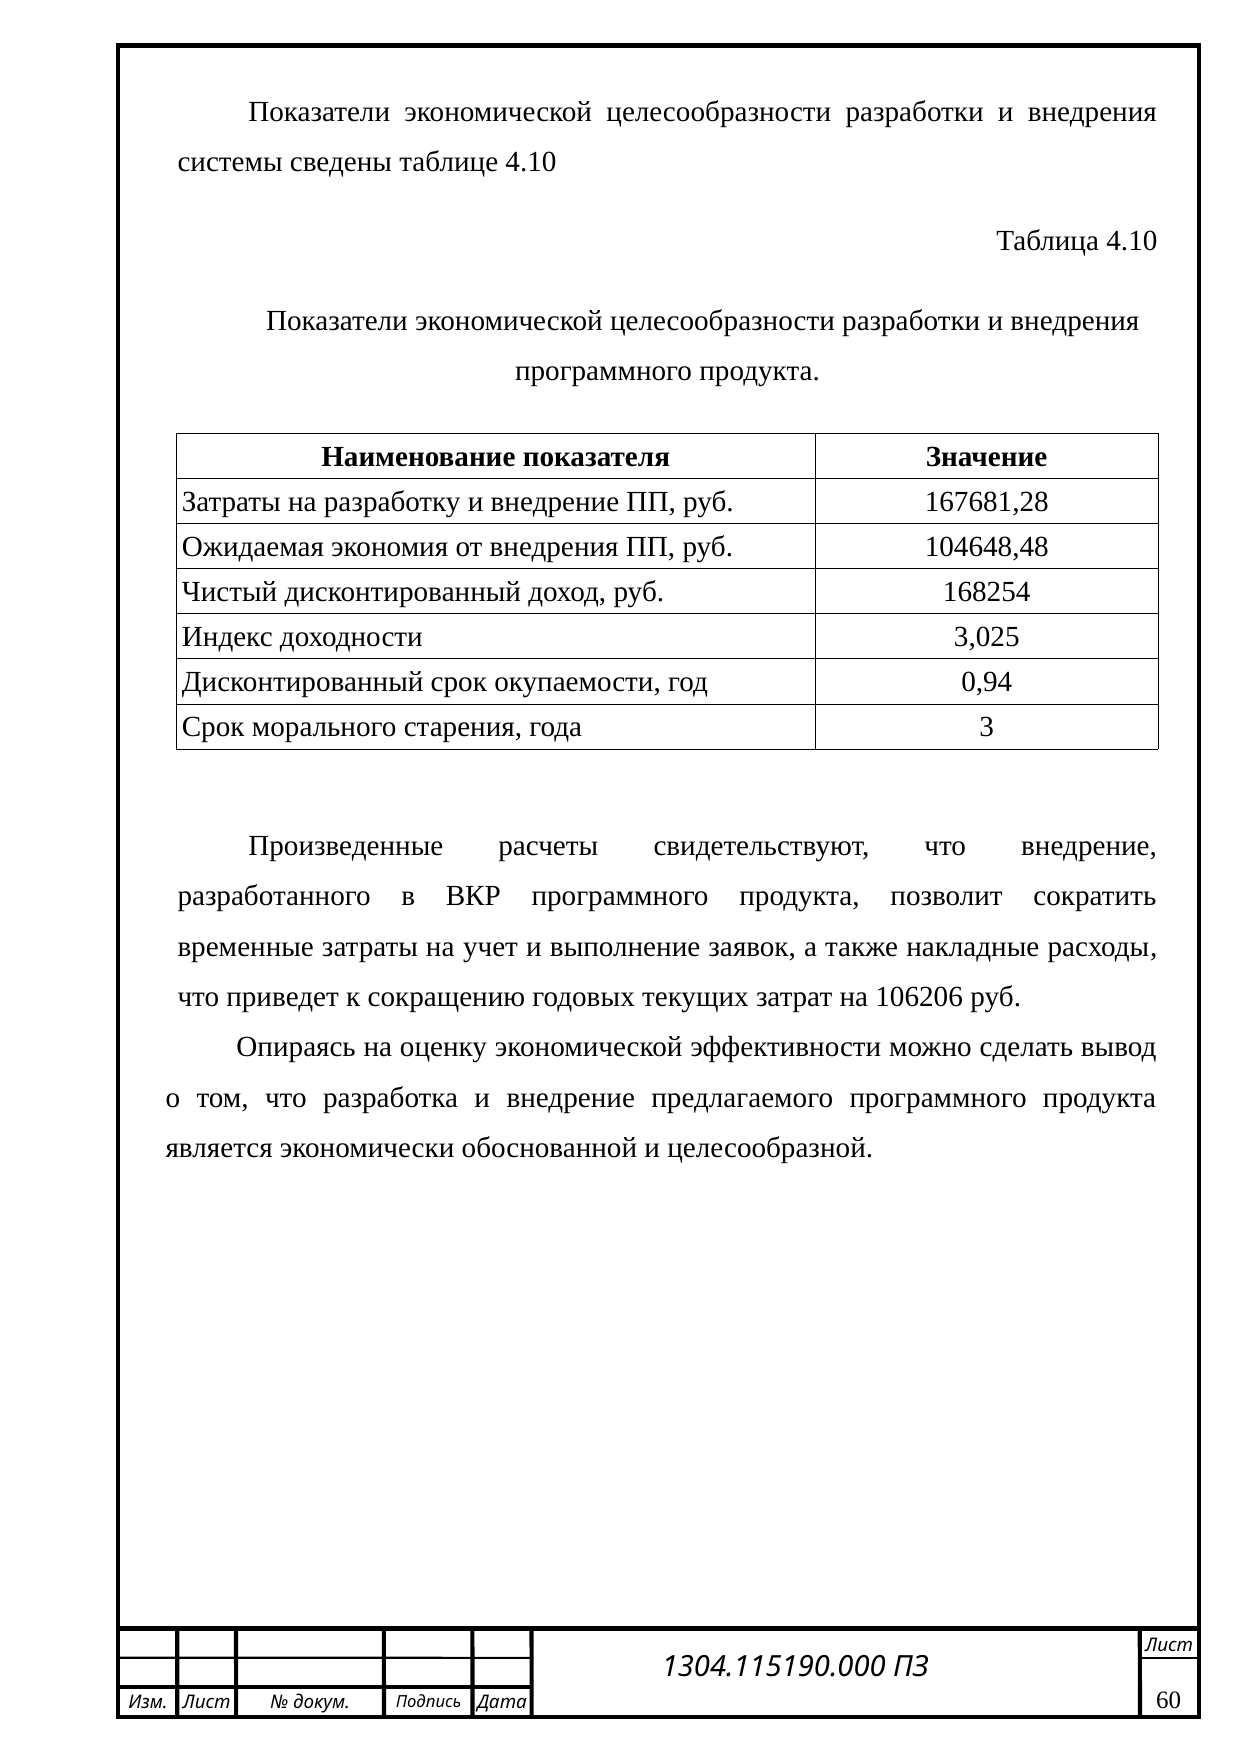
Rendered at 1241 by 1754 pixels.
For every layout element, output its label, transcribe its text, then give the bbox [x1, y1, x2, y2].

table_cell Срок морального старения, года [177, 705, 815, 748]
table_cell 0,94 [816, 659, 1158, 703]
table_cell Затраты на разработку и внедрение ПП, руб. [177, 479, 815, 523]
table_cell 168254 [816, 569, 1158, 613]
table_cell Ожидаемая экономия от внедрения ПП, руб. [177, 524, 815, 568]
table_cell 3 [816, 705, 1158, 748]
text Произведенные расчеты свидетельствуют, что внедрение, разработанного в ВКР программного продукта, позволит сократить временные затраты на учет и выполнение заявок, а также накладные расходы, что приведет к сокращению годовых текущих затрат на 106206 руб. [177, 828, 1157, 1013]
table_cell Дисконтированный срок окупаемости, год [177, 659, 815, 703]
table_cell Чистый дисконтированный доход, руб. [177, 569, 815, 613]
table_cell Индекс доходности [177, 614, 815, 658]
table_cell 3,025 [816, 614, 1158, 658]
text Показатели экономической целесообразности разработки и внедрения программного продукта. [177, 303, 1157, 387]
table_header Наименование показателя [177, 434, 815, 478]
table_cell 104648,48 [816, 524, 1158, 568]
text Опираясь на оценку экономической эффективности можно сделать вывод о том, что разработка и внедрение предлагаемого программного продукта является экономически обоснованной и целесообразной. [165, 1029, 1157, 1163]
text Таблица 4.10 [177, 223, 1157, 257]
table_cell 167681,28 [816, 479, 1158, 523]
text Показатели экономической целесообразности разработки и внедрения системы сведены таблице 4.10 [177, 94, 1157, 178]
table_header Значение [816, 434, 1158, 478]
